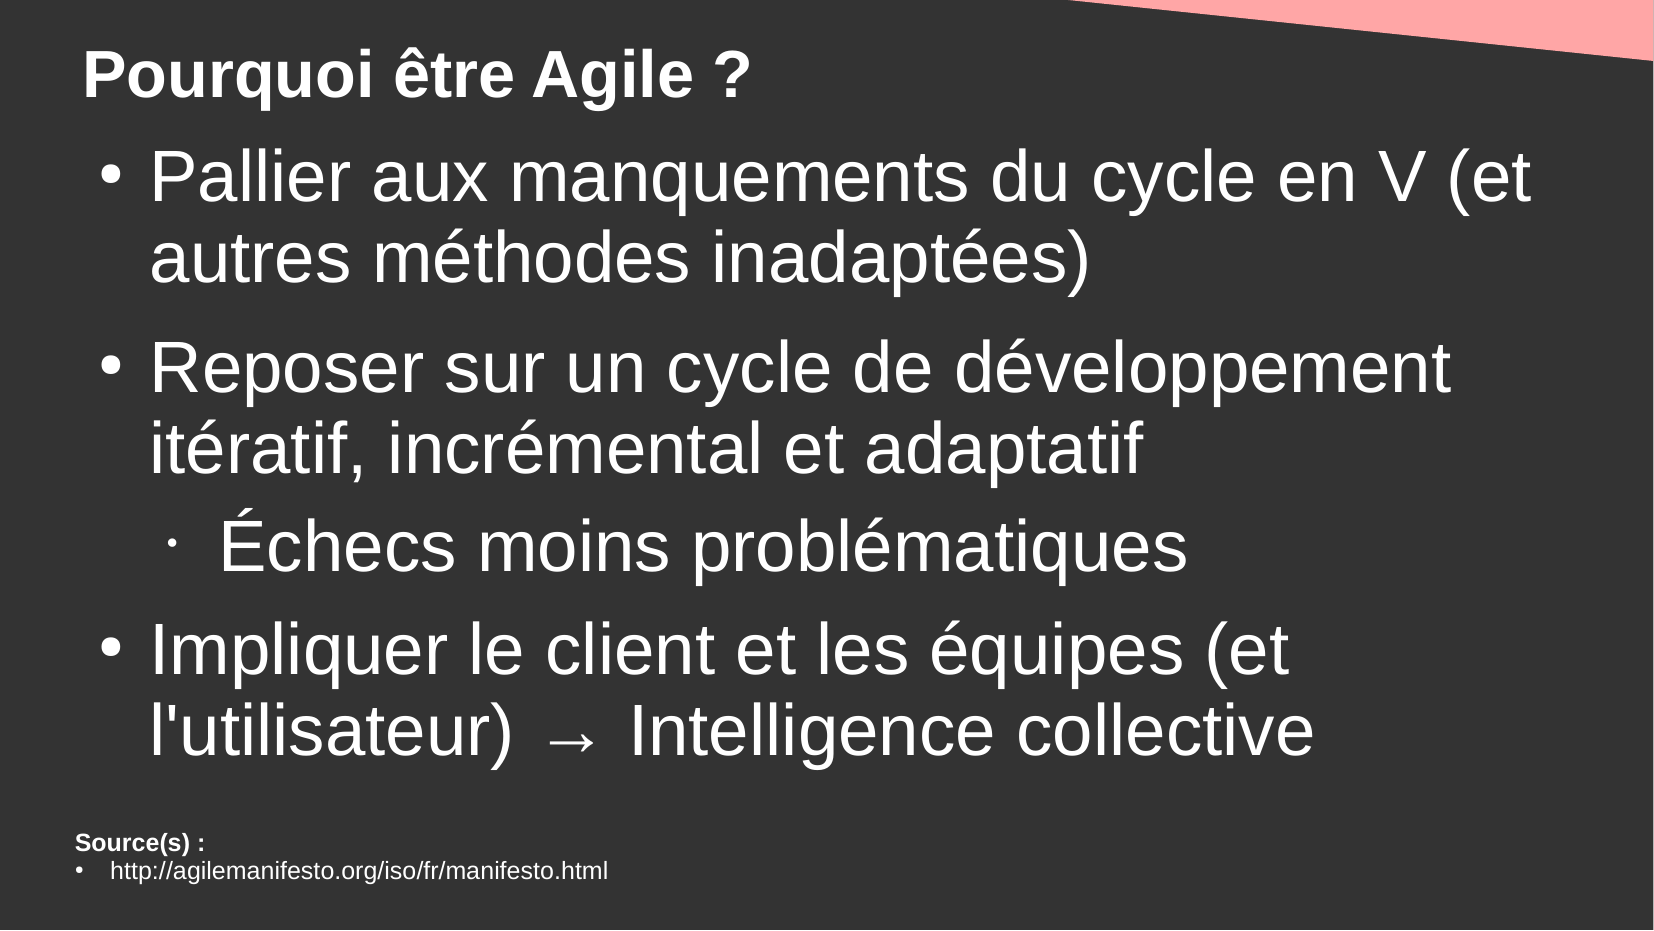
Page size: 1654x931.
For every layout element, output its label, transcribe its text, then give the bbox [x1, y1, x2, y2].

text_box Source(s) : http://agilemanifesto.org/iso/fr/manifesto.html [59, 821, 1546, 920]
text_box [1068, 0, 1654, 62]
list Pallier aux manquements du cycle en V (et autres méthodes inadaptées) Reposer sur un cycle de développement itératif, incrémental et adaptatif Échecs moins problématiques Impliquer le client et les équipes (et l'utilisateur) → Intelligence collective [80, 135, 1620, 777]
title Pourquoi être Agile ? [82, 37, 1571, 122]
